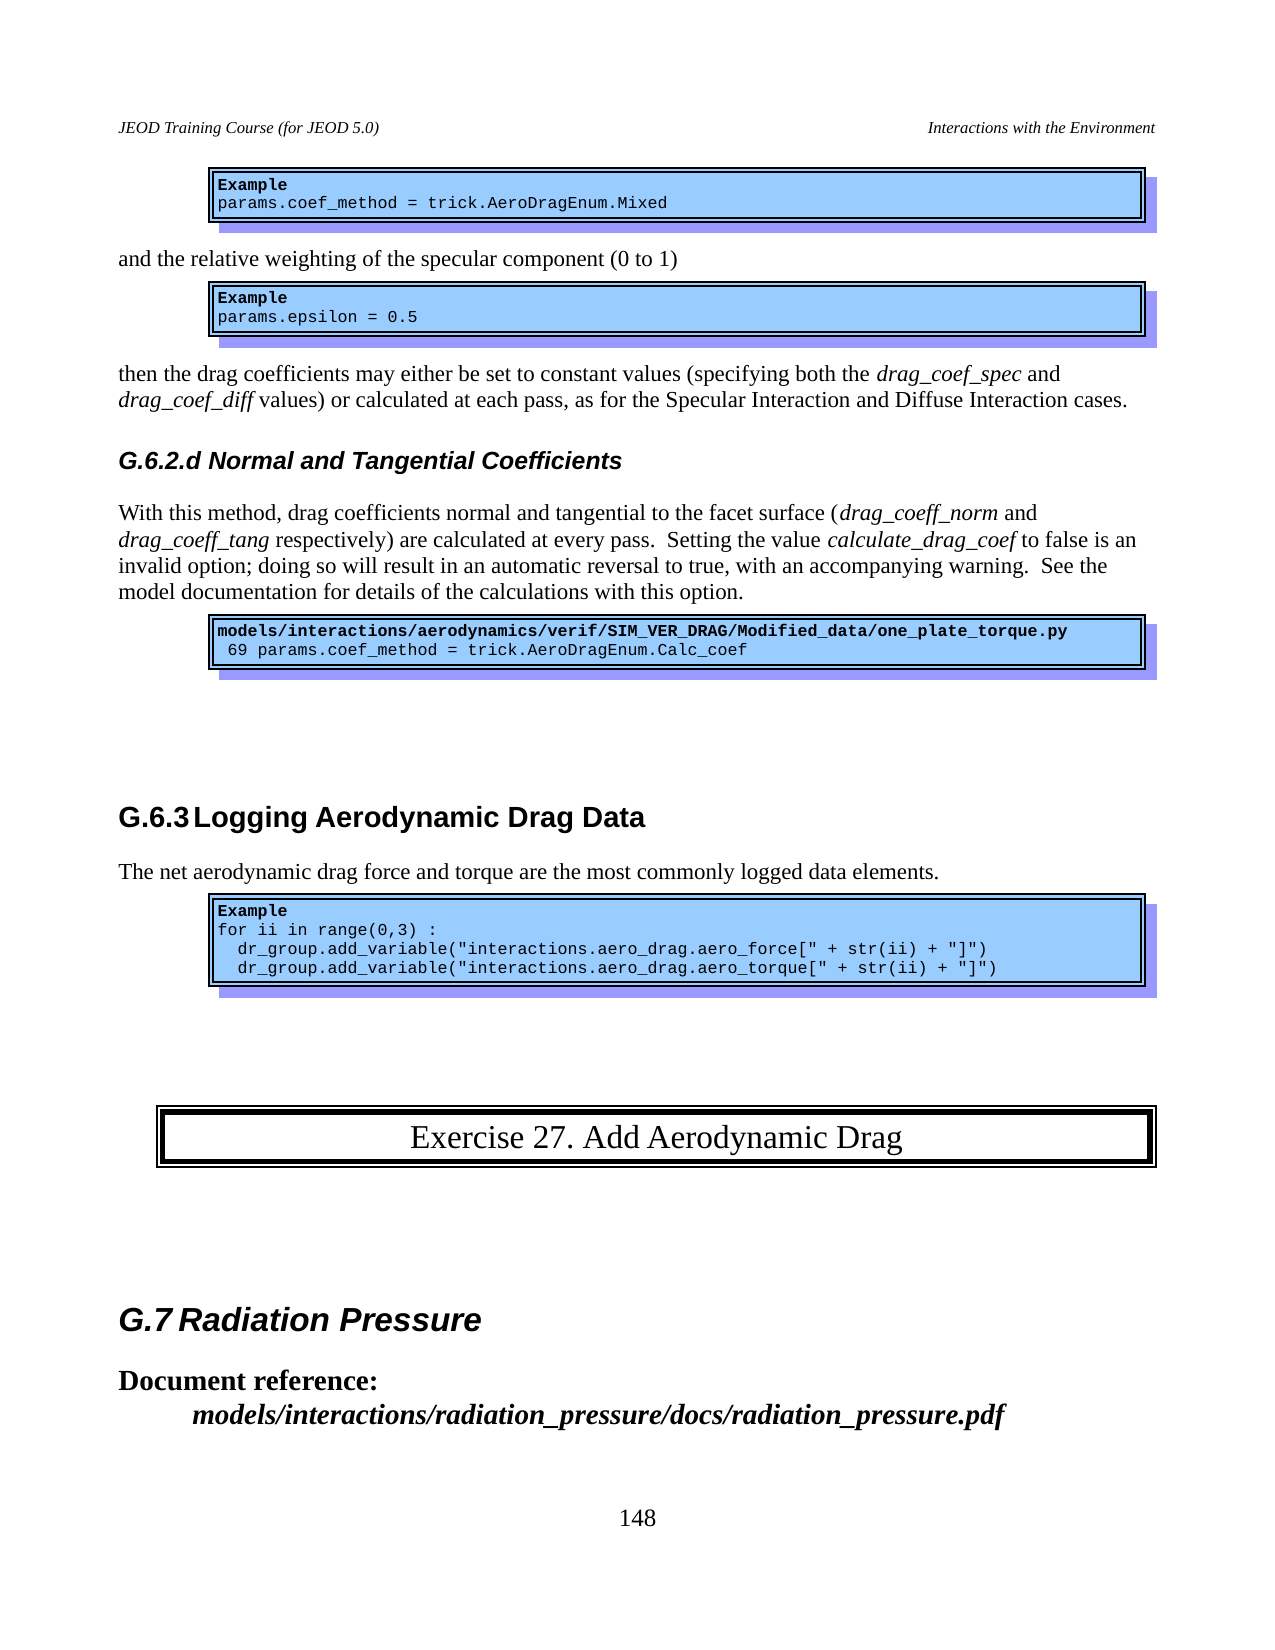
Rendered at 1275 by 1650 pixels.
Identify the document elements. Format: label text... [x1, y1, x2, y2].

text dr_group.add_variable("interactions.aero_drag.aero_torque[" + str(ii) + "]") [214, 950, 1140, 981]
text params.epsilon = 0.5 [214, 300, 1140, 331]
text Example [210, 895, 1144, 912]
text models/interactions/aerodynamics/verif/SIM_VER_DRAG/Modified_data/one_plate_torque.py [214, 620, 1140, 632]
text The net aerodynamic drag force and torque are the most commonly logged data elements. [118, 858, 1157, 884]
text dr_group.add_variable("interactions.aero_drag.aero_force[" + str(ii) + "]") [214, 931, 1140, 950]
subtitle Normal and Tangential Coefficients [118, 446, 1157, 475]
text then the drag coefficients may either be set to constant values (specifying both the drag_coef_spec and drag_coef_diff values) or calculated at each pass, as for the Specular Interaction and Diffuse Interaction cases. [118, 359, 1157, 412]
text Example [214, 173, 1140, 186]
text 69 params.coef_method = trick.AeroDragEnum.Calc_coef [214, 632, 1140, 664]
subtitle Logging Aerodynamic Drag Data [118, 800, 1157, 833]
text With this method, drag coefficients normal and tangential to the facet surface (drag_coeff_norm and drag_coeff_tang respectively) are calculated at every pass. Setting the value calculate_drag_coef to false is an invalid option; doing so will result in an automatic reversal to true, with an accompanying warning. See the model documentation for details of the calculations with this option. [118, 499, 1157, 605]
text for ii in range(0,3) : [214, 912, 1140, 931]
text Example [214, 287, 1140, 300]
text params.coef_method = trick.AeroDragEnum.Mixed [214, 186, 1140, 217]
text Document reference: models/interactions/radiation_pressure/docs/radiation_pressure.pdf [118, 1363, 1157, 1431]
subtitle Radiation Pressure [118, 1301, 1157, 1339]
text and the relative weighting of the specular component (0 to 1) [118, 246, 1157, 272]
